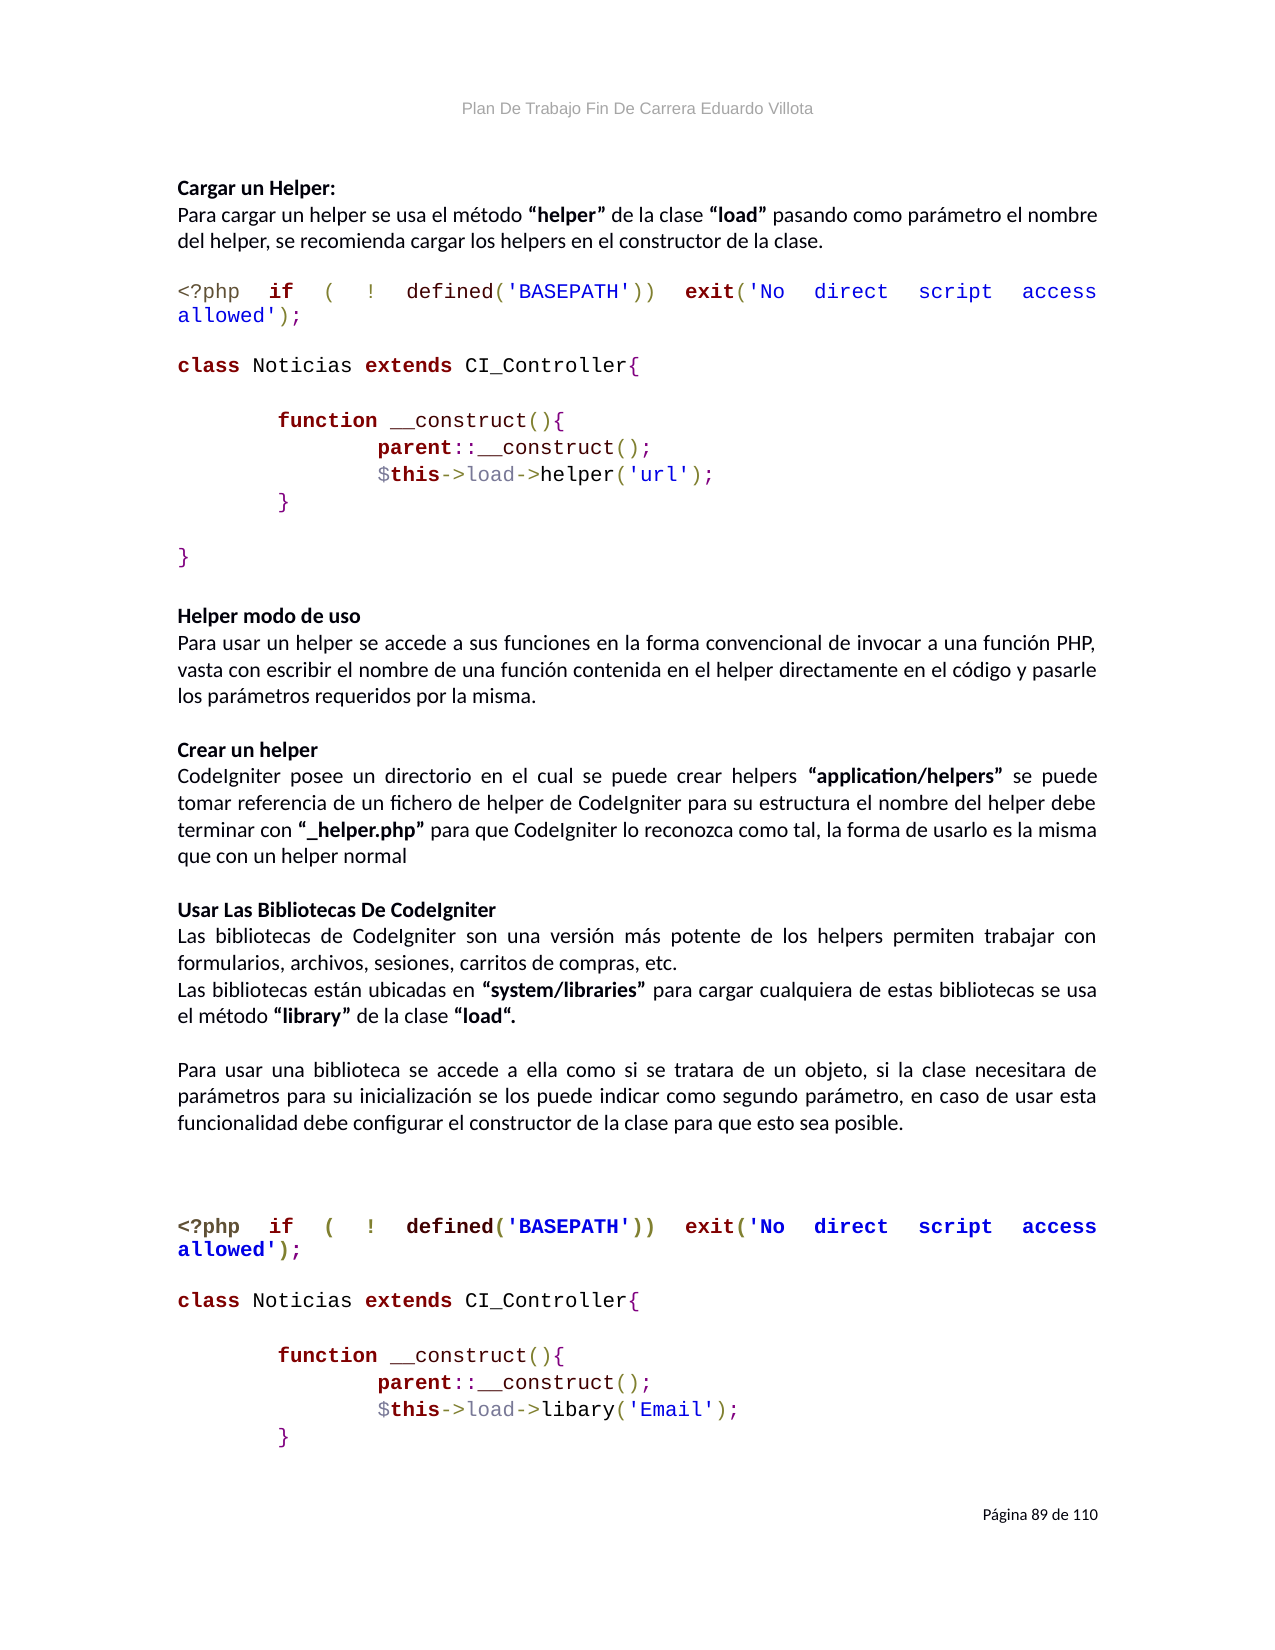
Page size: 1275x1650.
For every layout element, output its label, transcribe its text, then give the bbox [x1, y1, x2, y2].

text Para usar un helper se accede a sus funciones en la forma convencional de invocar a una función PHP, vasta con escribir el nombre de una función contenida en el helper directamente en el código y pasarle los parámetros requeridos por la misma. [177, 629, 1098, 709]
text Crear un helper [177, 736, 1098, 762]
text function __construct(){ [177, 410, 1098, 433]
text <?php if ( ! defined('BASEPATH')) exit('No direct script access allowed'); [177, 1216, 1098, 1263]
text CodeIgniter posee un directorio en el cual se puede crear helpers “application/helpers” se puede tomar referencia de un fichero de helper de CodeIgniter para su estructura el nombre del helper debe terminar con “_helper.php” para que CodeIgniter lo reconozca como tal, la forma de usarlo es la misma que con un helper normal [177, 762, 1098, 869]
text class Noticias extends CI_Controller{ [177, 1290, 1098, 1314]
text $this->load->helper('url'); [177, 464, 1098, 488]
text function __construct(){ [177, 1344, 1098, 1368]
text } [177, 546, 1098, 569]
text $this->load->libary('Email'); [177, 1399, 1098, 1423]
text parent::__construct(); [177, 437, 1098, 461]
text class Noticias extends CI_Controller{ [177, 355, 1098, 379]
text Las bibliotecas están ubicadas en “system/libraries” para cargar cualquiera de estas bibliotecas se usa el método “library” de la clase “load“. [177, 976, 1098, 1029]
text Para cargar un helper se usa el método “helper” de la clase “load” pasando como parámetro el nombre del helper, se recomienda cargar los helpers en el constructor de la clase. [177, 201, 1098, 254]
text } [177, 1426, 1098, 1450]
text } [177, 491, 1098, 515]
text Usar Las Bibliotecas De CodeIgniter [177, 896, 1098, 922]
text parent::__construct(); [177, 1372, 1098, 1395]
text Cargar un Helper: [177, 174, 1098, 201]
text <?php if ( ! defined('BASEPATH')) exit('No direct script access allowed'); [177, 281, 1098, 328]
text Para usar una biblioteca se accede a ella como si se tratara de un objeto, si la clase necesitara de parámetros para su inicialización se los puede indicar como segundo parámetro, en caso de usar esta funcionalidad debe configurar el constructor de la clase para que esto sea posible. [177, 1056, 1098, 1136]
text Las bibliotecas de CodeIgniter son una versión más potente de los helpers permiten trabajar con formularios, archivos, sesiones, carritos de compras, etc. [177, 922, 1098, 976]
text Helper modo de uso [177, 602, 1098, 629]
